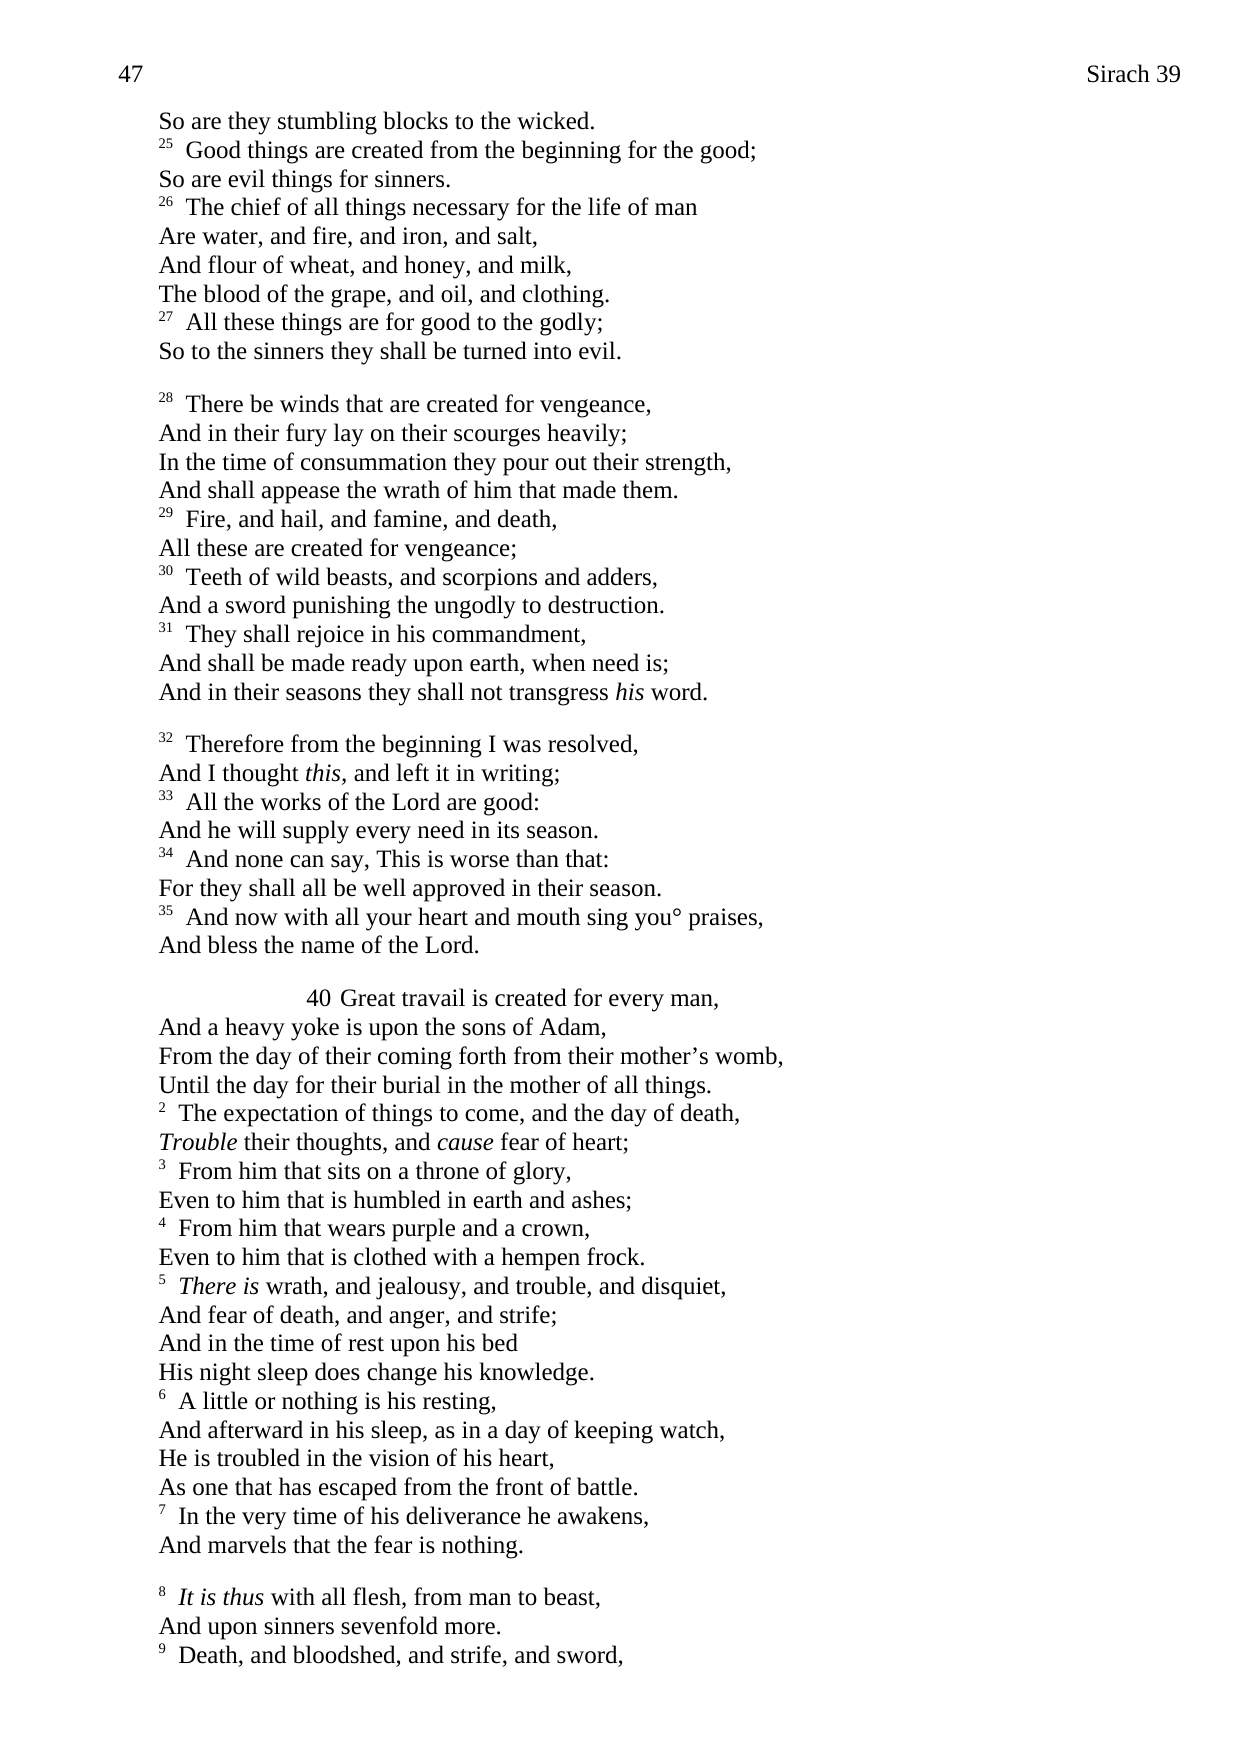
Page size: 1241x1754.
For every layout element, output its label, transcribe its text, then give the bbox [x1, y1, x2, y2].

text And he will supply every need in its season. [158, 816, 1181, 844]
text As one that has escaped from the front of battle. [158, 1472, 1181, 1501]
text All these are created for vengeance; [158, 533, 1181, 562]
text And shall appease the wrath of him that made them. [158, 475, 1181, 504]
text 4 From him that wears purple and a crown, [158, 1213, 1181, 1242]
text His night sleep does change his knowledge. [158, 1357, 1181, 1386]
text 8 It is thus with all flesh, from man to beast, [158, 1582, 1181, 1611]
text 28 There be winds that are created for vengeance, [158, 389, 1181, 418]
text 40Great travail is created for every man, [306, 983, 1181, 1012]
text 31 They shall rejoice in his commandment, [158, 619, 1181, 648]
text 29 Fire, and hail, and famine, and death, [158, 504, 1181, 533]
text And shall be made ready upon earth, when need is; [158, 648, 1181, 677]
text And afterward in his sleep, as in a day of keeping watch, [158, 1415, 1181, 1443]
text So to the sinners they shall be turned into evil. [158, 336, 1181, 365]
text 25 Good things are created from the beginning for the good; [158, 135, 1181, 164]
text And bless the name of the Lord. [158, 931, 1181, 959]
text And in their fury lay on their scourges heavily; [158, 418, 1181, 447]
text In the time of consummation they pour out their strength, [158, 447, 1181, 475]
text 35 And now with all your heart and mouth sing you° praises, [158, 902, 1181, 931]
text So are they stumbling blocks to the wicked. [158, 106, 1181, 135]
text 7 In the very time of his deliverance he awakens, [158, 1501, 1181, 1530]
text Until the day for their burial in the mother of all things. [158, 1070, 1181, 1098]
text Are water, and fire, and iron, and salt, [158, 221, 1181, 250]
text 5 There is wrath, and jealousy, and trouble, and disquiet, [158, 1271, 1181, 1300]
text 32 Therefore from the beginning I was resolved, [158, 729, 1181, 758]
text Even to him that is humbled in earth and ashes; [158, 1185, 1181, 1213]
text The blood of the grape, and oil, and clothing. [158, 279, 1181, 307]
text 33 All the works of the Lord are good: [158, 787, 1181, 816]
text 3 From him that sits on a throne of glory, [158, 1156, 1181, 1185]
text And I thought this, and left it in writing; [158, 758, 1181, 787]
text And in their seasons they shall not transgress his word. [158, 677, 1181, 705]
text And marvels that the fear is nothing. [158, 1530, 1181, 1558]
text For they shall all be well approved in their season. [158, 873, 1181, 902]
text He is troubled in the vision of his heart, [158, 1443, 1181, 1472]
text 9 Death, and bloodshed, and strife, and sword, [158, 1640, 1181, 1669]
text Even to him that is clothed with a hempen frock. [158, 1242, 1181, 1271]
text And upon sinners sevenfold more. [158, 1611, 1181, 1640]
text 6 A little or nothing is his resting, [158, 1386, 1181, 1415]
text And a heavy yoke is upon the sons of Adam, [158, 1012, 1181, 1041]
text And a sword punishing the ungodly to destruction. [158, 590, 1181, 619]
text And fear of death, and anger, and strife; [158, 1300, 1181, 1328]
text From the day of their coming forth from their mother’s womb, [158, 1041, 1181, 1070]
text And flour of wheat, and honey, and milk, [158, 250, 1181, 279]
text 2 The expectation of things to come, and the day of death, [158, 1098, 1181, 1127]
text 26 The chief of all things necessary for the life of man [158, 192, 1181, 221]
text So are evil things for sinners. [158, 164, 1181, 192]
text 34 And none can say, This is worse than that: [158, 844, 1181, 873]
text Trouble their thoughts, and cause fear of heart; [158, 1127, 1181, 1156]
text And in the time of rest upon his bed [158, 1328, 1181, 1357]
text 30 Teeth of wild beasts, and scorpions and adders, [158, 562, 1181, 590]
text 27 All these things are for good to the godly; [158, 307, 1181, 336]
